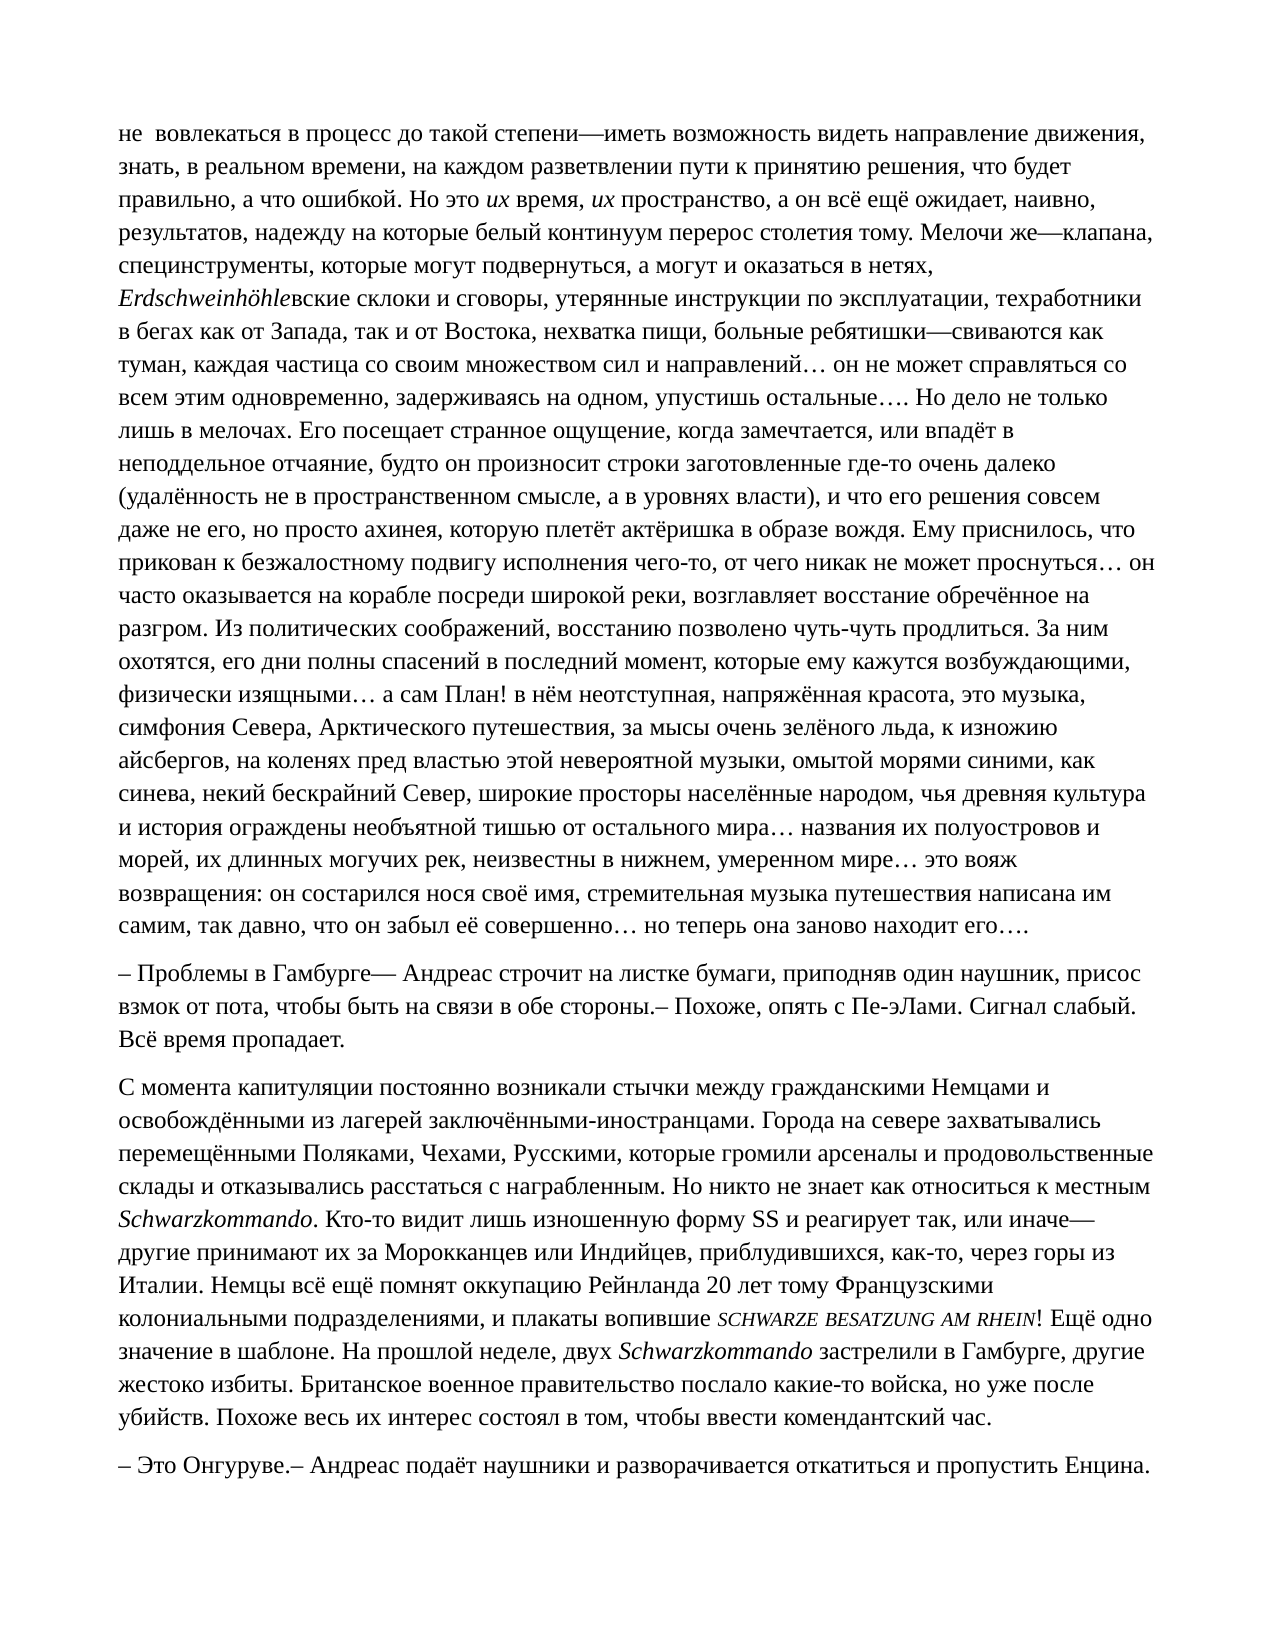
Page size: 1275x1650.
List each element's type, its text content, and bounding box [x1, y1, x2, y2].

text – Это Онгуруве.– Андреас подаёт наушники и разворачивается откатиться и пропустить Енцина. [118, 1450, 1157, 1478]
text – Проблемы в Гамбурге— Андреас строчит на листке бумаги, приподняв один наушник, присос взмок от пота, чтобы быть на связи в обе стороны.– Похоже, опять с Пе-эЛами. Сигнал слабый. Всё время пропадает. [118, 958, 1157, 1053]
text не вовлекаться в процесс до такой степени—иметь возможность видеть направление движения, знать, в реальном времени, на каждом разветвлении пути к принятию решения, что будет правильно, а что ошибкой. Но это их время, их пространство, а он всё ещё ожидает, наивно, результатов, надежду на которые белый континуум перерос столетия тому. Мелочи же—клапана, специнструменты, которые могут подвернуться, а могут и оказаться в нетях, Erdschweinhöhleвские склоки и сговоры, утерянные инструкции по эксплуатации, техработники в бегах как от Запада, так и от Востока, нехватка пищи, больные ребятишки—свиваются как туман, каждая частица со своим множеством сил и направлений… он не может справляться со всем этим одновременно, задерживаясь на одном, упустишь остальные…. Но дело не только лишь в мелочах. Его посещает странное ощущение, когда замечтается, или впадёт в неподдельное отчаяние, будто он произносит строки заготовленные где-то очень далеко (удалённость не в пространственном смысле, а в уровнях власти), и что его решения совсем даже не его, но просто ахинея, которую плетёт актёришка в образе вождя. Ему приснилось, что прикован к безжалостному подвигу исполнения чего-то, от чего никак не может проснуться… он часто оказывается на корабле посреди широкой реки, возглавляет восстание обречённое на разгром. Из политических соображений, восстанию позволено чуть-чуть продлиться. За ним охотятся, его дни полны спасений в последний момент, которые ему кажутся возбуждающими, физически изящными… а сам План! в нём неотступная, напряжённая красота, это музыка, симфония Севера, Арктического путешествия, за мысы очень зелёного льда, к изножию айсбергов, на коленях пред властью этой невероятной музыки, омытой морями синими, как синева, некий бескрайний Север, широкие просторы населённые народом, чья древняя культура и история ограждены необъятной тишью от остального мира… названия их полуостровов и морей, их длинных могучих рек, неизвестны в нижнем, умеренном мире… это вояж возвращения: он состарился нося своё имя, стремительная музыка путешествия написана им самим, так давно, что он забыл её совершенно… но теперь она заново находит его…. [118, 118, 1157, 939]
text С момента капитуляции постоянно возникали стычки между гражданскими Немцами и освобождёнными из лагерей заключёнными-иностранцами. Города на севере захватывались перемещёнными Поляками, Чехами, Русскими, которые громили арсеналы и продовольственные склады и отказывались расстаться с награбленным. Но никто не знает как относиться к местным Schwarzkommando. Кто-то видит лишь изношенную форму SS и реагирует так, или иначе—другие принимают их за Морокканцев или Индийцев, приблудившихся, как-то, через горы из Италии. Немцы всё ещё помнят оккупацию Рейнланда 20 лет тому Французскими колониальными подразделениями, и плакаты вопившие schwarze besatzung am rhein! Ещё одно значение в шаблоне. На прошлой неделе, двух Schwarzkommando застрелили в Гамбурге, другие жестоко избиты. Британское военное правительство послало какие-то войска, но уже после убийств. Похоже весь их интерес состоял в том, чтобы ввести комендантский час. [118, 1072, 1157, 1431]
